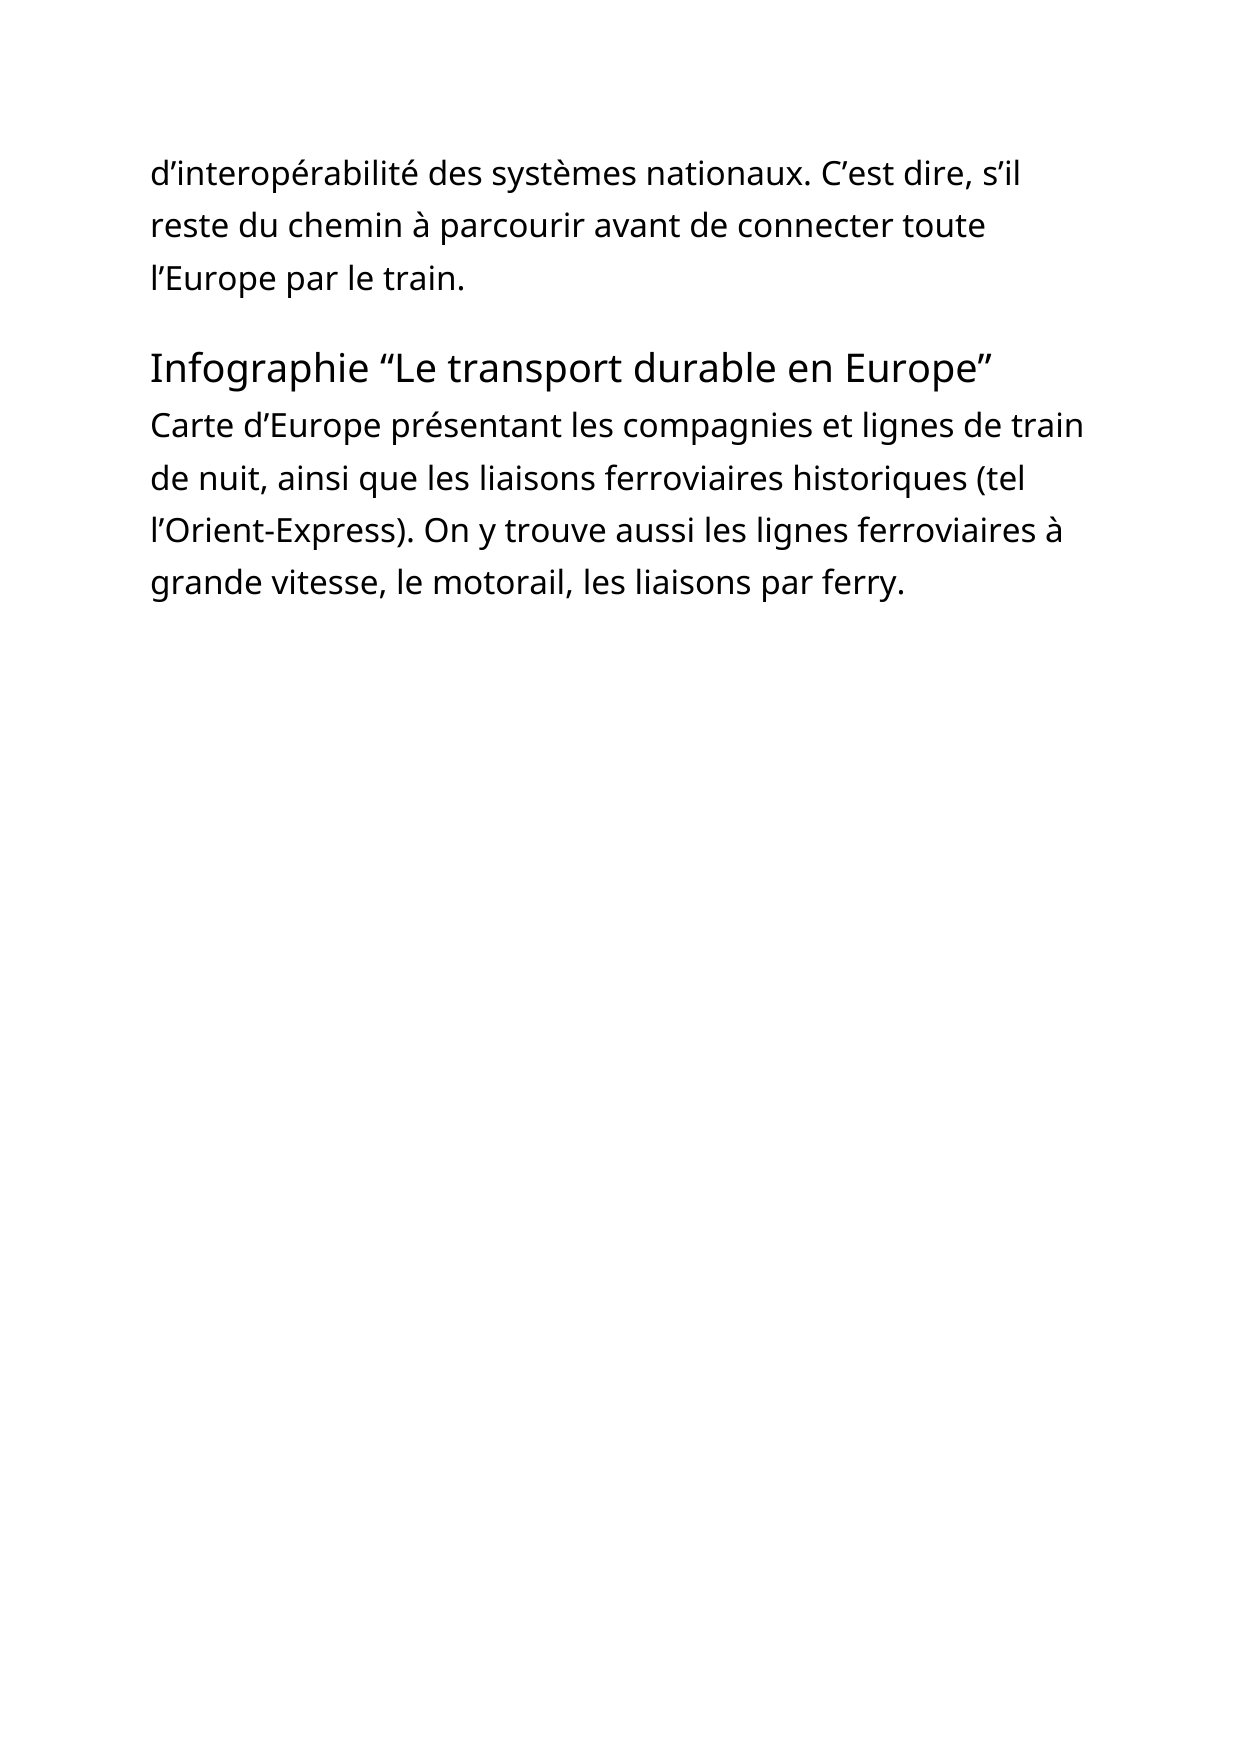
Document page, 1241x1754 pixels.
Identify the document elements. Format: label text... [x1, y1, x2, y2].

text d’interopérabilité des systèmes nationaux. C’est dire, s’il reste du chemin à parcourir avant de connecter toute l’Europe par le train. [150, 150, 1090, 300]
subtitle Infographie “Le transport durable en Europe” [150, 340, 1090, 394]
text Carte d’Europe présentant les compagnies et lignes de train de nuit, ainsi que les liaisons ferroviaires historiques (tel l’Orient-Express). On y trouve aussi les lignes ferroviaires à grande vitesse, le motorail, les liaisons par ferry. [150, 402, 1090, 604]
